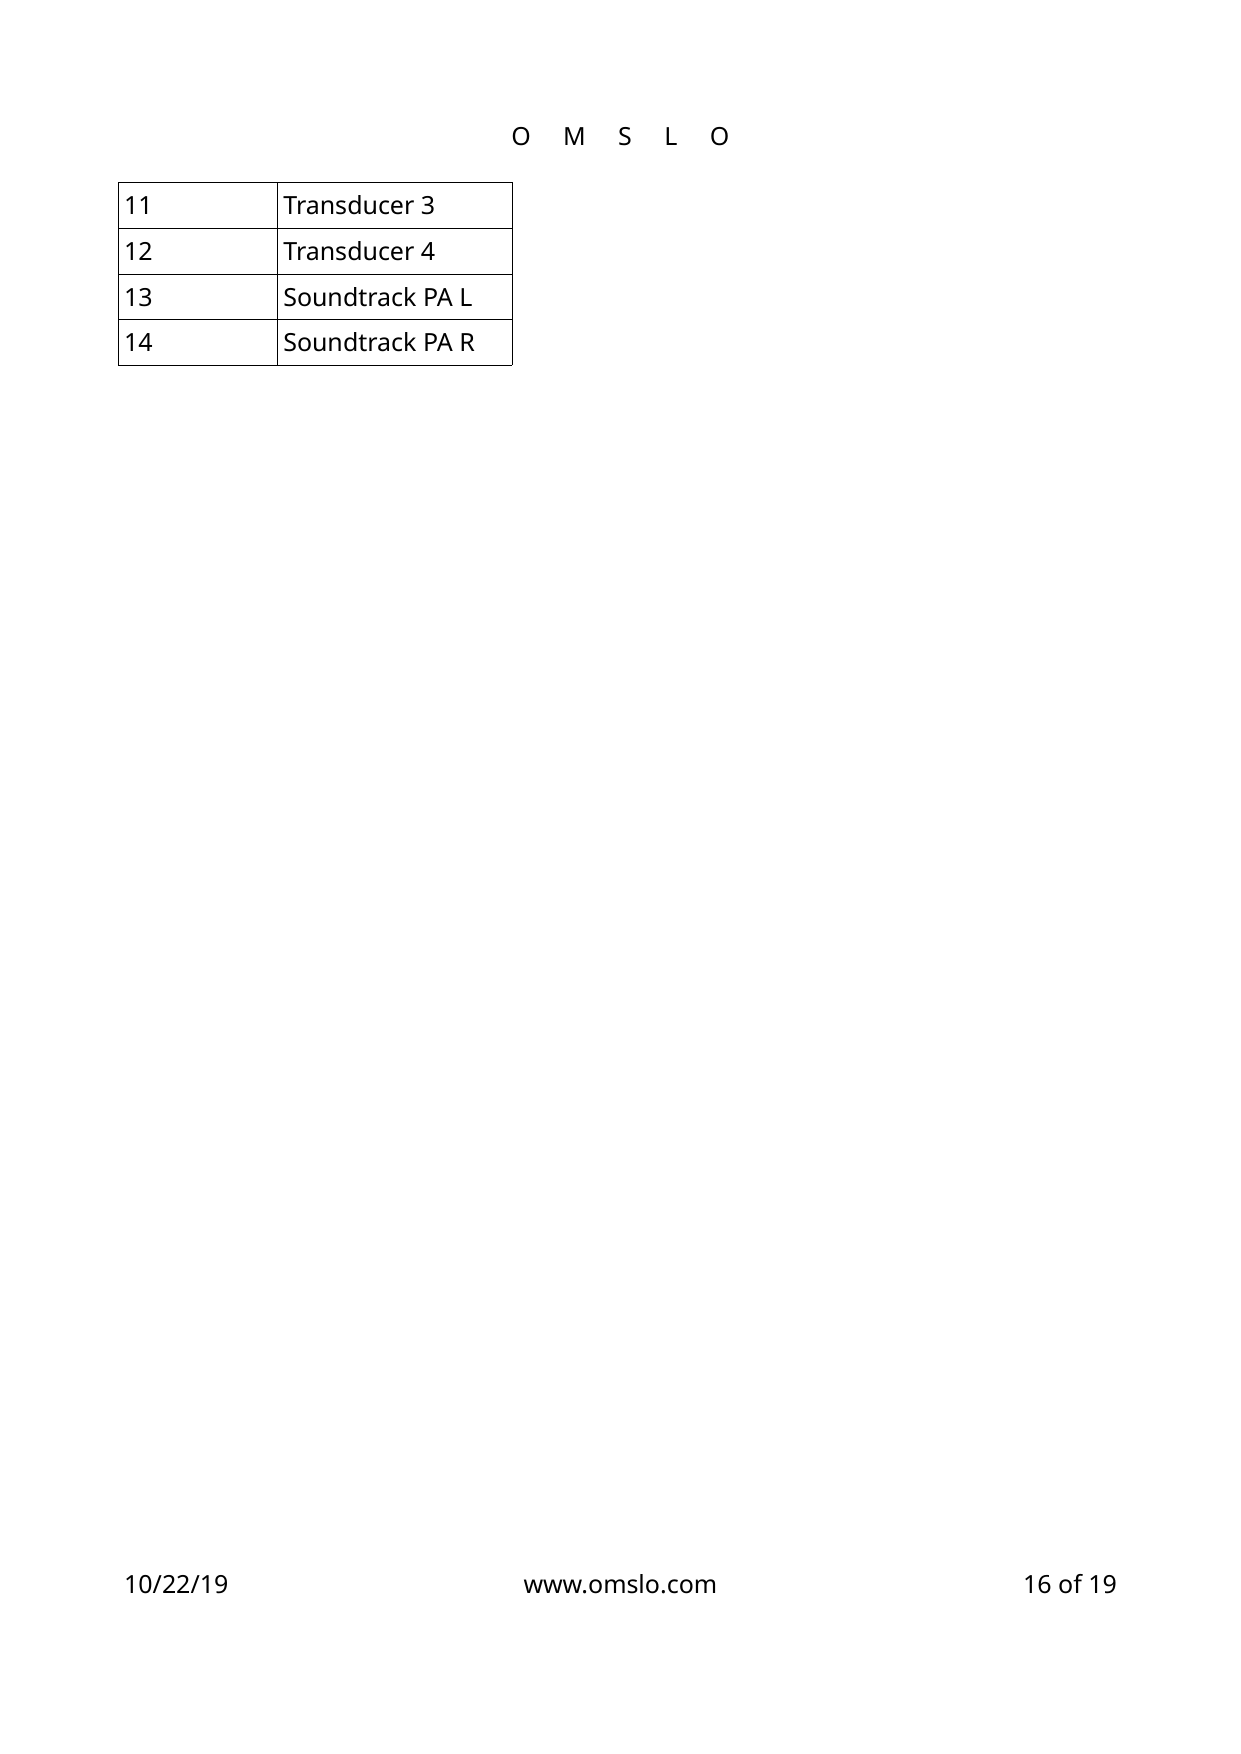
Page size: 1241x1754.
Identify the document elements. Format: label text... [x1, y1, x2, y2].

table_cell Soundtrack PA L [278, 275, 512, 319]
table_cell 13 [119, 275, 277, 319]
table_cell Transducer 3 [278, 183, 512, 228]
table_cell 11 [119, 183, 277, 228]
table_cell Soundtrack PA R [278, 320, 512, 365]
table_cell Transducer 4 [278, 229, 512, 273]
table_cell 12 [119, 229, 277, 273]
table_cell 14 [119, 320, 277, 365]
